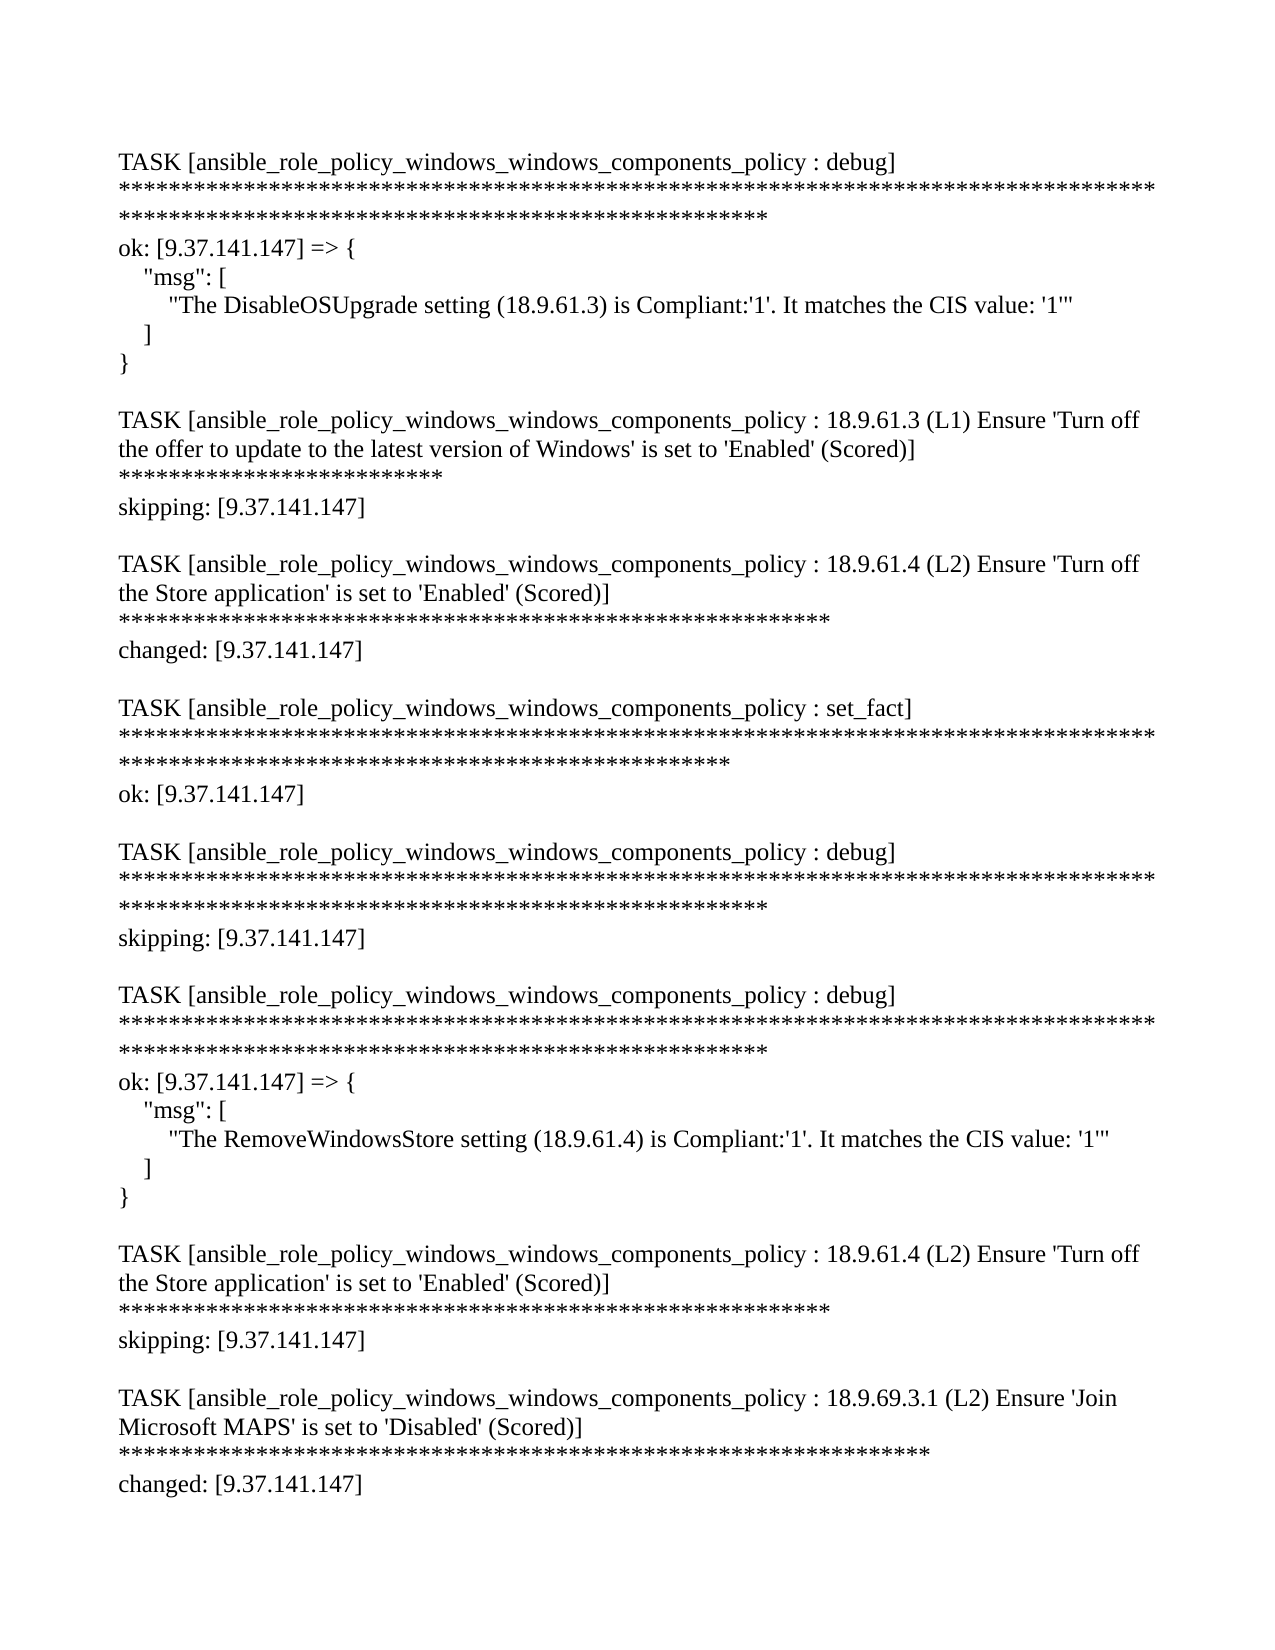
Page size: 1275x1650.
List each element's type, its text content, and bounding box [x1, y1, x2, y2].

text changed: [9.37.141.147] [118, 636, 1157, 664]
text TASK [ansible_role_policy_windows_windows_components_policy : 18.9.61.4 (L2) Ensure 'Turn off the Store application' is set to 'Enabled' (Scored)] ********************************************************* [118, 1239, 1157, 1326]
text skipping: [9.37.141.147] [118, 492, 1157, 521]
text TASK [ansible_role_policy_windows_windows_components_policy : set_fact] ************************************************************************************************************************************ [118, 693, 1157, 779]
text "msg": [ [118, 262, 1157, 291]
text } [118, 348, 1157, 377]
text skipping: [9.37.141.147] [118, 923, 1157, 952]
text TASK [ansible_role_policy_windows_windows_components_policy : 18.9.69.3.1 (L2) Ensure 'Join Microsoft MAPS' is set to 'Disabled' (Scored)] ***************************************************************** [118, 1383, 1157, 1469]
text } [118, 1182, 1157, 1211]
text "The RemoveWindowsStore setting (18.9.61.4) is Compliant:'1'. It matches the CIS value: '1'" [118, 1124, 1157, 1153]
text TASK [ansible_role_policy_windows_windows_components_policy : debug] *************************************************************************************************************************************** [118, 981, 1157, 1067]
text TASK [ansible_role_policy_windows_windows_components_policy : 18.9.61.4 (L2) Ensure 'Turn off the Store application' is set to 'Enabled' (Scored)] ********************************************************* [118, 549, 1157, 636]
text changed: [9.37.141.147] [118, 1469, 1157, 1498]
text "The DisableOSUpgrade setting (18.9.61.3) is Compliant:'1'. It matches the CIS value: '1'" [118, 291, 1157, 319]
text TASK [ansible_role_policy_windows_windows_components_policy : debug] *************************************************************************************************************************************** [118, 837, 1157, 923]
text skipping: [9.37.141.147] [118, 1326, 1157, 1354]
text ] [118, 1153, 1157, 1182]
text TASK [ansible_role_policy_windows_windows_components_policy : debug] *************************************************************************************************************************************** [118, 147, 1157, 233]
text ok: [9.37.141.147] => { [118, 233, 1157, 262]
text "msg": [ [118, 1096, 1157, 1124]
text ] [118, 319, 1157, 348]
text ok: [9.37.141.147] [118, 779, 1157, 808]
text ok: [9.37.141.147] => { [118, 1067, 1157, 1096]
text TASK [ansible_role_policy_windows_windows_components_policy : 18.9.61.3 (L1) Ensure 'Turn off the offer to update to the latest version of Windows' is set to 'Enabled' (Scored)] ************************** [118, 406, 1157, 492]
